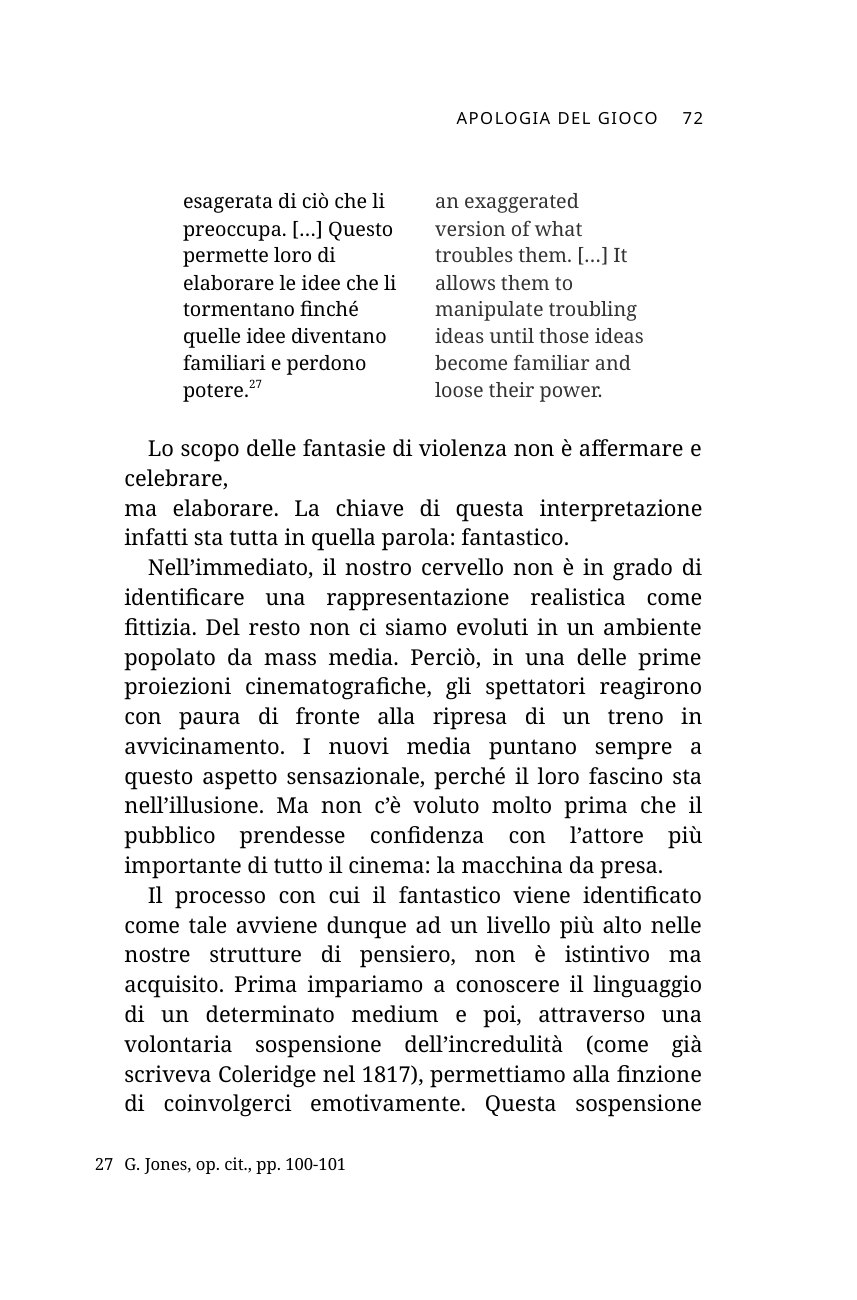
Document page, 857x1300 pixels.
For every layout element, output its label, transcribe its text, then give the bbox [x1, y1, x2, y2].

table_header esagerata di ciò che li preoccupa. […] Questo permette loro di elaborare le idee che li tormentano finché quelle idee diventano familiari e perdono potere. [177, 159, 417, 433]
text Lo scopo delle fantasie di violenza non è affermare e celebrare, [124, 433, 703, 493]
text Nell’immediato, il nostro cervello non è in grado di identificare una rappresentazione realistica come fittizia. Del resto non ci siamo evoluti in un ambiente popolato da mass media. Perciò, in una delle prime proiezioni cinematografiche, gli spettatori reagirono con paura di fronte alla ripresa di un treno in avvicinamento. I nuovi media puntano sempre a questo aspetto sensazionale, perché il loro fascino sta nell’illusione. Ma non c’è voluto molto prima che il pubblico prendesse confidenza con l’attore più importante di tutto il cinema: la macchina da presa. [124, 552, 703, 880]
text Il processo con cui il fantastico viene identificato come tale avviene dunque ad un livello più alto nelle nostre strutture di pensiero, non è istintivo ma acquisito. Prima impariamo a conoscere il linguaggio di un determinato medium e poi, attraverso una volontaria sospensione dell’incredulità (come già scriveva Coleridge nel 1817), permettiamo alla finzione di coinvolgerci emotivamente. Questa sospensione [124, 880, 703, 1118]
text ma elaborare. La chiave di questa interpretazione infatti sta tutta in quella parola: fantastico. [124, 493, 703, 552]
table_header an exaggerated version of what troubles them. […] It allows them to manipulate troubling ideas until those ideas become familiar and loose their power. [418, 159, 649, 433]
